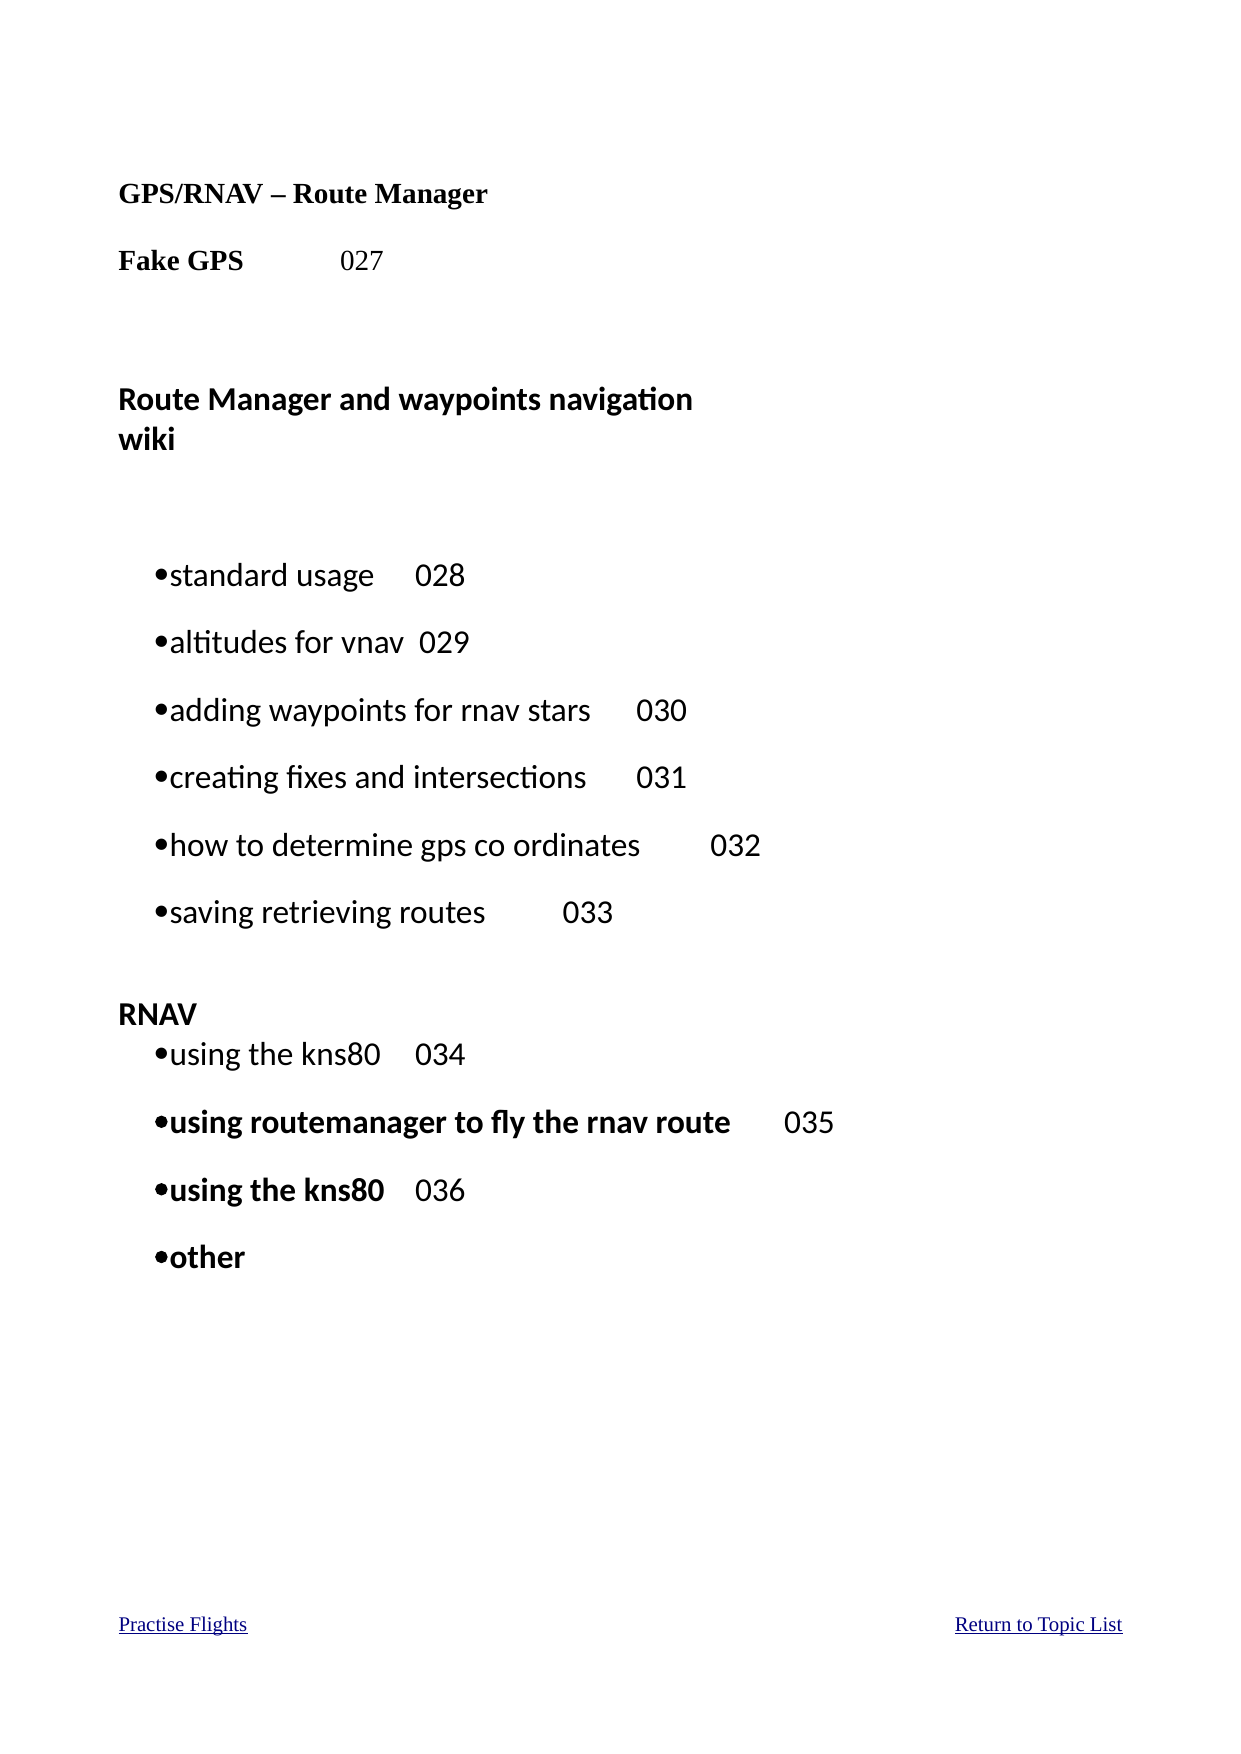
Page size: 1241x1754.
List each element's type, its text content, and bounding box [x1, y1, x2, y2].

list how to determine gps co ordinates 032 [156, 824, 1122, 865]
list using the kns80 034 [156, 1033, 1122, 1074]
list other [156, 1236, 1122, 1277]
text wiki [118, 418, 1122, 459]
list altitudes for vnav 029 [156, 621, 1122, 662]
text RNAV [118, 993, 1122, 1033]
list using routemanager to fly the rnav route 035 [156, 1101, 1122, 1142]
text GPS/RNAV – Route Manager [118, 176, 1122, 210]
text Fake GPS 027 [118, 243, 1122, 277]
text Route Manager and waypoints navigation [118, 378, 1122, 418]
list using the kns80 036 [156, 1169, 1122, 1209]
list saving retrieving routes 033 [156, 892, 1122, 932]
list standard usage 028 [156, 553, 1122, 594]
list creating fixes and intersections 031 [156, 756, 1122, 797]
list adding waypoints for rnav stars 030 [156, 689, 1122, 729]
